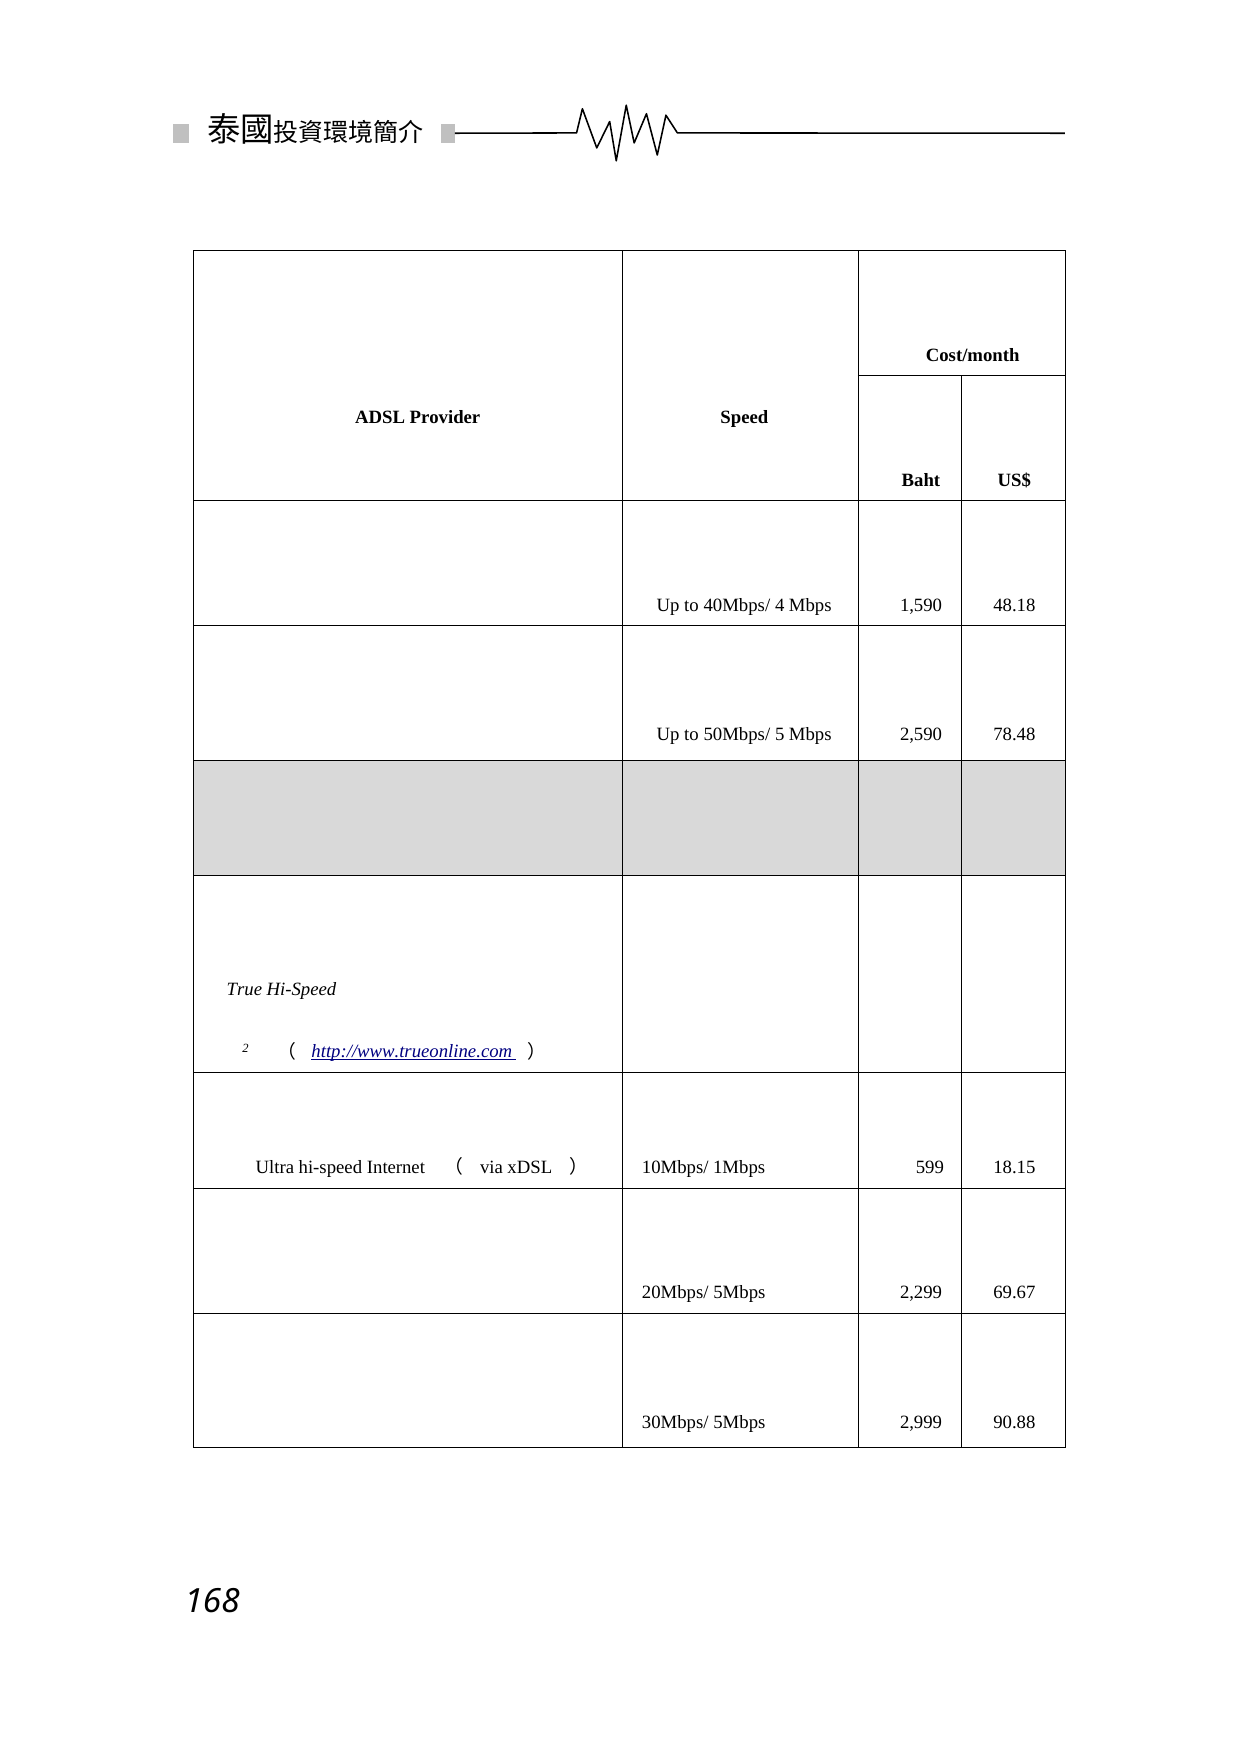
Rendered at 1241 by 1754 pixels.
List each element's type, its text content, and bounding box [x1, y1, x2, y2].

table_cell 30Mbps/ 5Mbps [623, 1314, 858, 1447]
table_cell 18.15 [962, 1073, 1065, 1188]
table_cell 2,590 [859, 626, 961, 759]
table_cell 10Mbps/ 1Mbps [623, 1073, 858, 1188]
table_cell 48.18 [962, 501, 1065, 625]
table_header Speed [623, 251, 858, 500]
table_cell 78.48 [962, 626, 1065, 759]
table_cell US$ [962, 376, 1065, 500]
table_cell 90.88 [962, 1314, 1065, 1447]
table_cell Up to 40Mbps/ 4 Mbps [623, 501, 858, 625]
table_cell [859, 876, 961, 1072]
table_header ADSL Provider [194, 251, 622, 500]
table_cell [859, 761, 961, 875]
table_cell 2,299 [859, 1189, 961, 1313]
table_cell 1,590 [859, 501, 961, 625]
table_cell [194, 626, 622, 759]
table_cell True Hi-Speed 2（http://www.trueonline.com） [194, 876, 622, 1072]
table_header Cost/month [859, 251, 1065, 375]
table_cell Ultra hi-speed Internet（via xDSL） [194, 1073, 622, 1188]
table_cell Baht [859, 376, 961, 500]
table_cell [623, 761, 858, 875]
table_cell [962, 876, 1065, 1072]
table_cell [194, 1189, 622, 1313]
table_cell 2,999 [859, 1314, 961, 1447]
table_cell [194, 761, 622, 875]
table_cell 20Mbps/ 5Mbps [623, 1189, 858, 1313]
table_cell [962, 761, 1065, 875]
table_cell 599 [859, 1073, 961, 1188]
table_cell 69.67 [962, 1189, 1065, 1313]
table_cell [194, 1314, 622, 1447]
table_cell [623, 876, 858, 1072]
table_cell [194, 501, 622, 625]
table_cell Up to 50Mbps/ 5 Mbps [623, 626, 858, 759]
